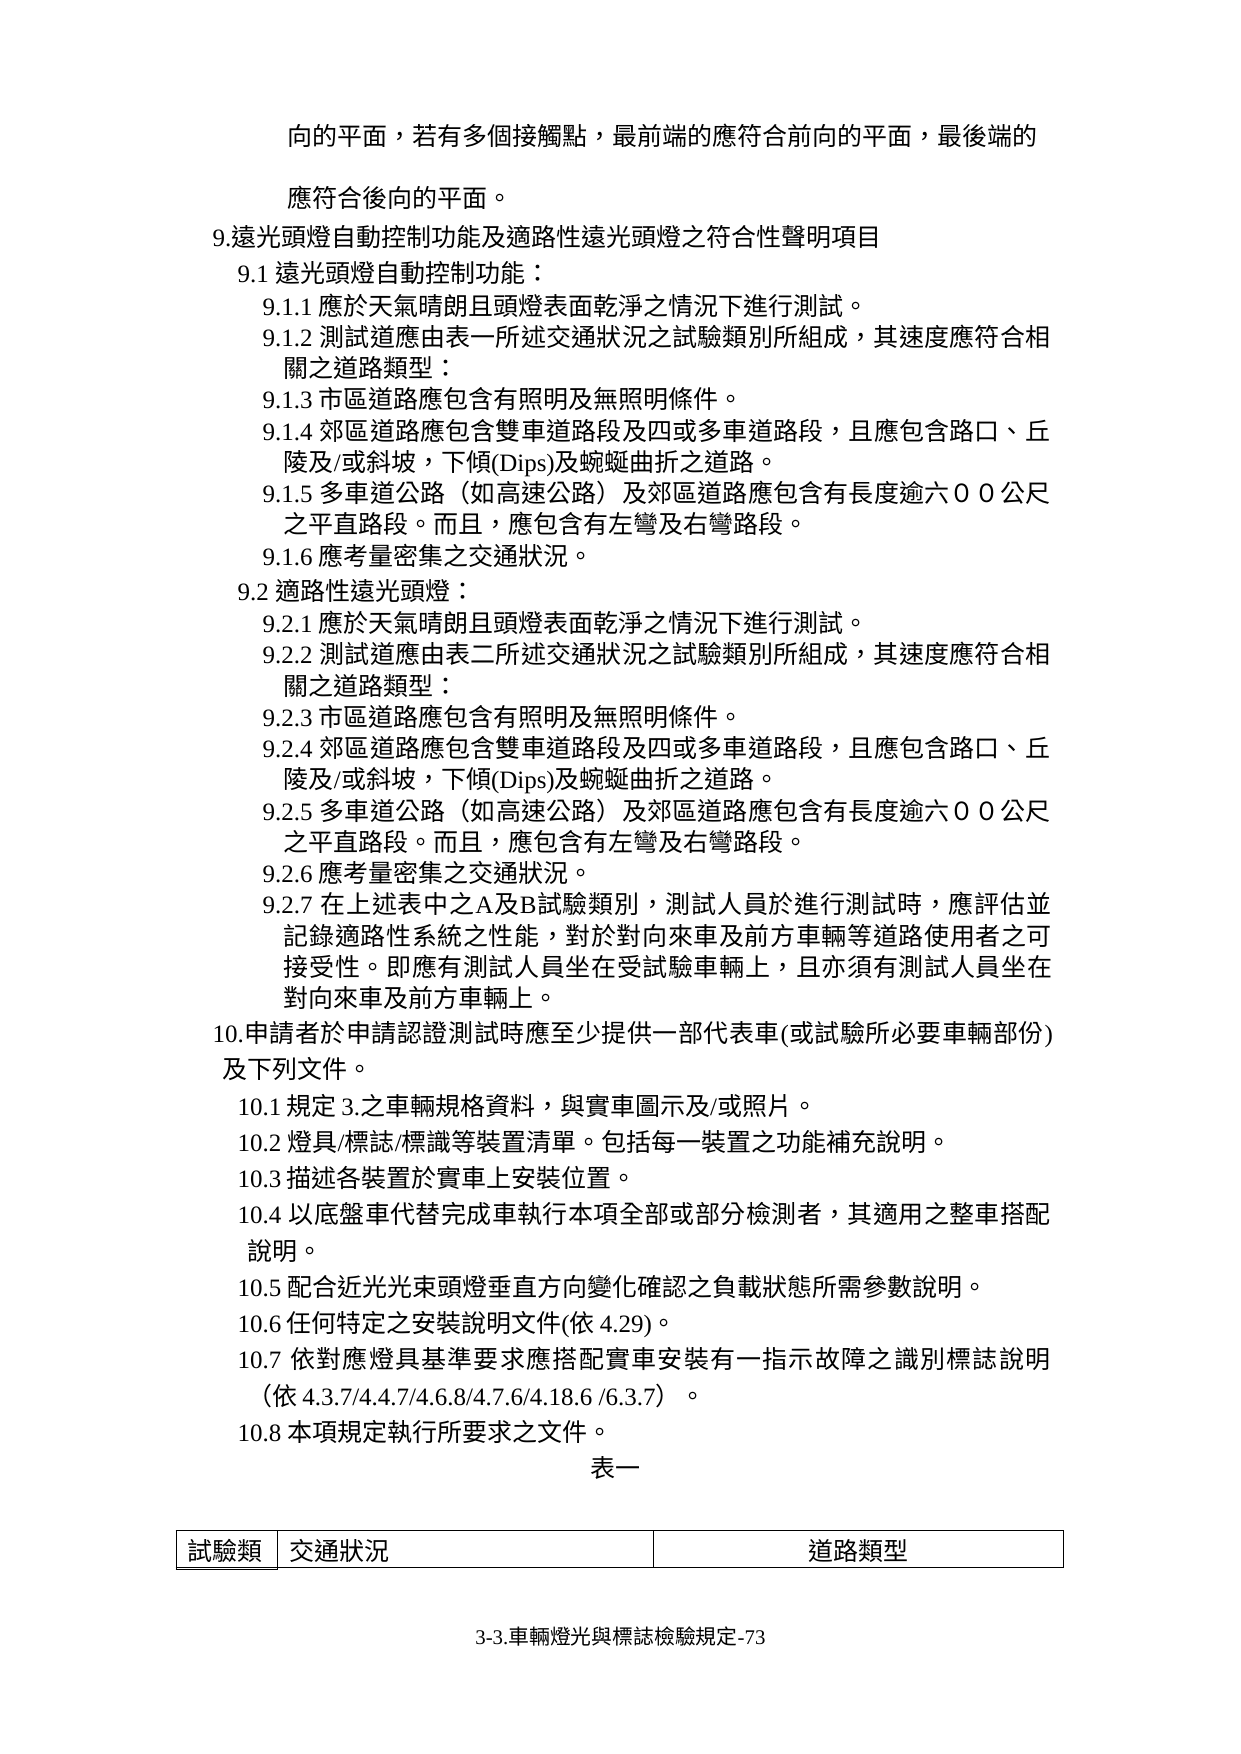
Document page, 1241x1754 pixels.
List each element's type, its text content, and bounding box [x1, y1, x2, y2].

text 9.1.4 郊區道路應包含雙車道路段及四或多車道路段，且應包含路口、丘陵及/或斜坡，下傾(Dips)及蜿蜒曲折之道路。 [262, 415, 1053, 477]
text 向的平面，若有多個接觸點，最前端的應符合前向的平面，最後端的應符合後向的平面。 [262, 92, 1053, 217]
text 10.申請者於申請認證測試時應至少提供一部代表車(或試驗所必要車輛部份)及下列文件。 [212, 1014, 1053, 1086]
text 10.4 以底盤車代替完成車執行本項全部或部分檢測者，其適用之整車搭配說明。 [237, 1195, 1053, 1267]
text 10.7 依對應燈具基準要求應搭配實車安裝有一指示故障之識別標誌說明（依4.3.7/4.4.7/4.6.8/4.7.6/4.18.6 /6.3.7）。 [237, 1340, 1053, 1412]
text 10.5 配合近光光束頭燈垂直方向變化確認之負載狀態所需參數說明。 [237, 1267, 1053, 1304]
text 9.2.7 在上述表中之A及B試驗類別，測試人員於進行測試時，應評估並記錄適路性系統之性能，對於對向來車及前方車輛等道路使用者之可接受性。即應有測試人員坐在受試驗車輛上，且亦須有測試人員坐在對向來車及前方車輛上。 [262, 889, 1053, 1014]
text 9.1.5 多車道公路（如高速公路）及郊區道路應包含有長度逾六００公尺之平直路段。而且，應包含有左彎及右彎路段。 [262, 477, 1053, 540]
text 9.遠光頭燈自動控制功能及適路性遠光頭燈之符合性聲明項目 [212, 217, 1053, 254]
table_header 交通狀況 [278, 1531, 653, 1567]
table_header 道路類型 [654, 1531, 1063, 1567]
text 9.1 遠光頭燈自動控制功能： [237, 254, 1053, 290]
text 9.2 適路性遠光頭燈： [237, 571, 1053, 607]
text 9.1.3 市區道路應包含有照明及無照明條件。 [262, 384, 1053, 415]
text 表一 [178, 1449, 1053, 1485]
text 10.8 本項規定執行所要求之文件。 [237, 1412, 1053, 1449]
text 9.1.1 應於天氣晴朗且頭燈表面乾淨之情況下進行測試。 [262, 290, 1053, 321]
text 9.1.2 測試道應由表一所述交通狀況之試驗類別所組成，其速度應符合相關之道路類型： [262, 321, 1053, 384]
text 10.6任何特定之安裝說明文件(依4.29)。 [237, 1304, 1053, 1340]
table_header 試驗類 [177, 1531, 277, 1567]
text 9.2.5 多車道公路（如高速公路）及郊區道路應包含有長度逾六００公尺之平直路段。而且，應包含有左彎及右彎路段。 [262, 795, 1053, 857]
text 9.2.6 應考量密集之交通狀況。 [262, 857, 1053, 889]
text 10.3描述各裝置於實車上安裝位置。 [237, 1159, 1053, 1195]
text 9.2.4 郊區道路應包含雙車道路段及四或多車道路段，且應包含路口、丘陵及/或斜坡，下傾(Dips)及蜿蜒曲折之道路。 [262, 732, 1053, 795]
text 9.1.6 應考量密集之交通狀況。 [262, 540, 1053, 571]
text 10.1規定3.之車輛規格資料，與實車圖示及/或照片。 [237, 1086, 1053, 1122]
text 10.2 燈具/標誌/標識等裝置清單。包括每一裝置之功能補充說明。 [237, 1122, 1053, 1159]
text 9.2.1 應於天氣晴朗且頭燈表面乾淨之情況下進行測試。 [262, 607, 1053, 639]
text 9.2.3 市區道路應包含有照明及無照明條件。 [262, 701, 1053, 732]
text 9.2.2 測試道應由表二所述交通狀況之試驗類別所組成，其速度應符合相關之道路類型： [262, 639, 1053, 701]
